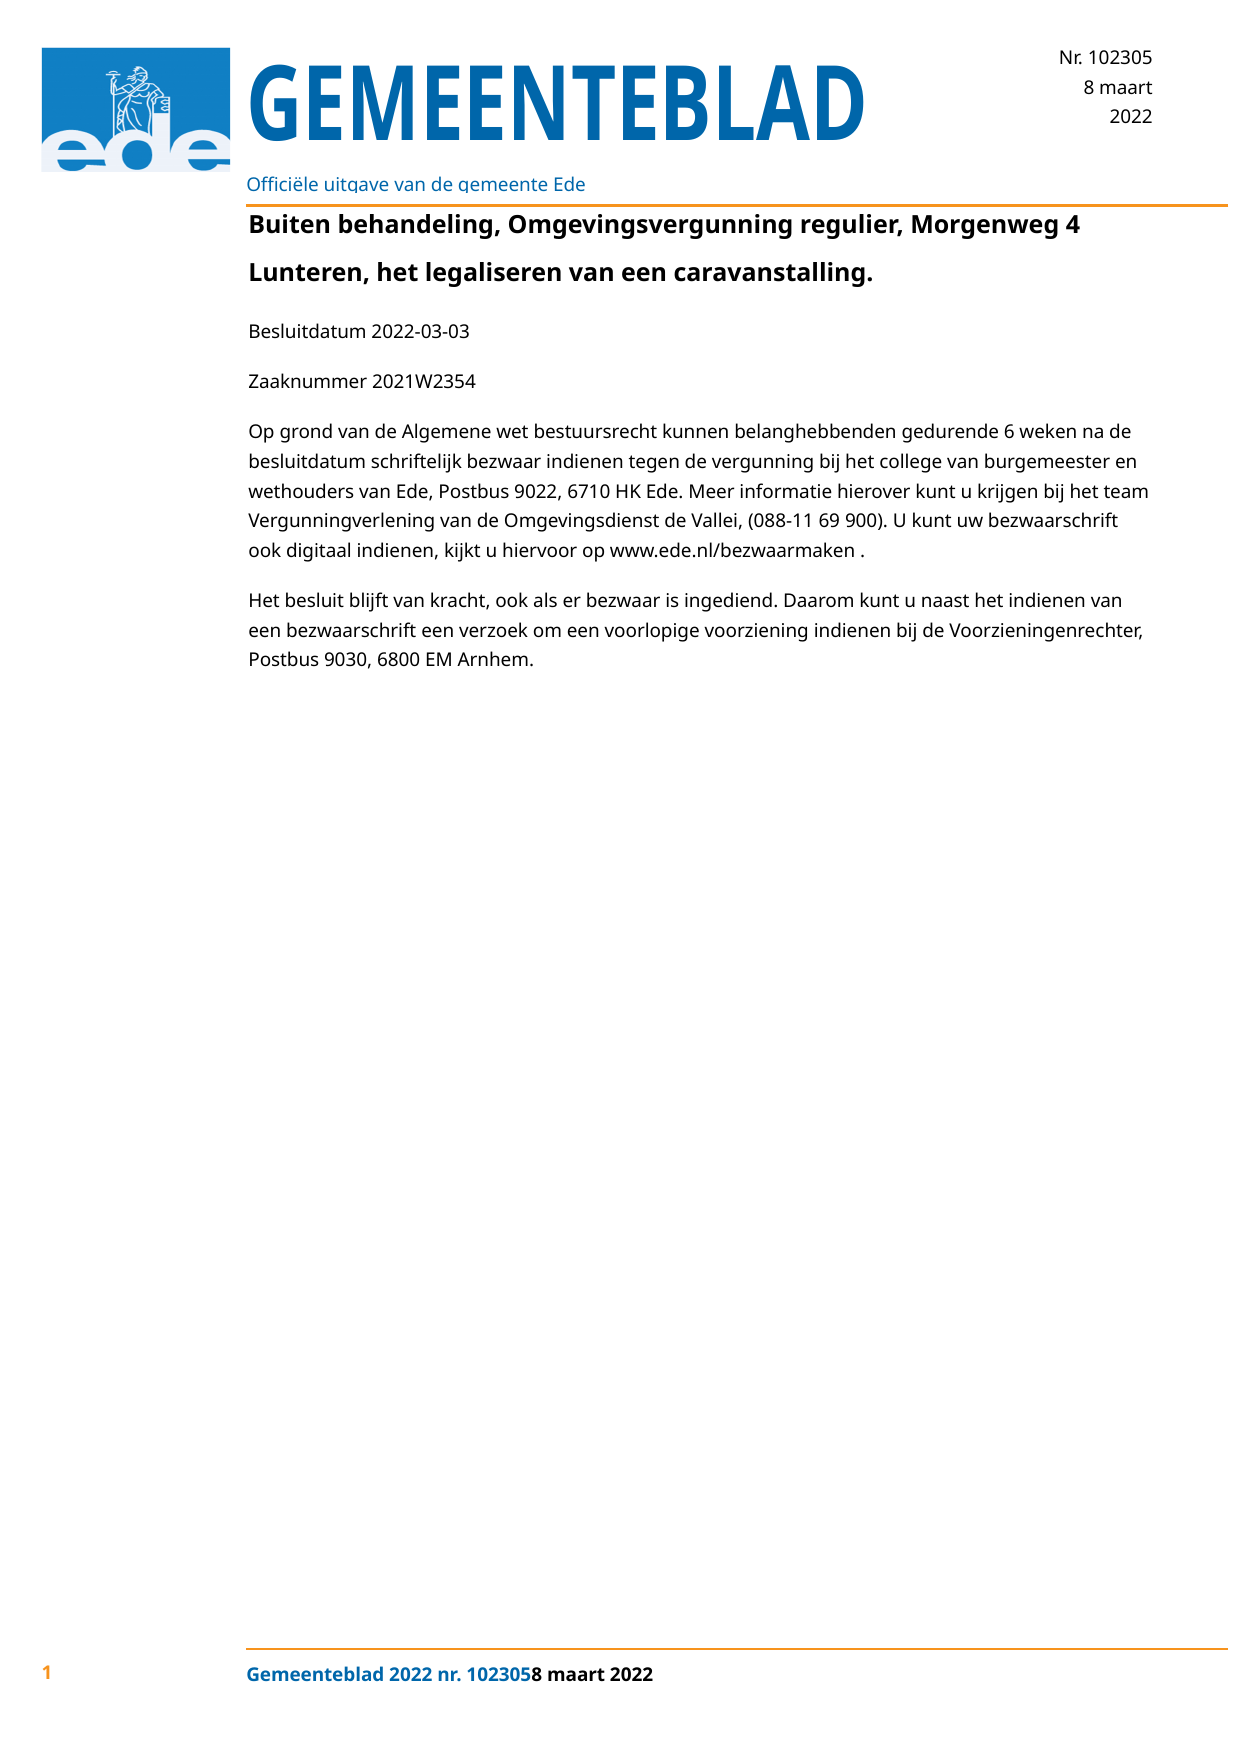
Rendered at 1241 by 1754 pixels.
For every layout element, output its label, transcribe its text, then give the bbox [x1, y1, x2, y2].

text Het besluit blijft van kracht, ook als er bezwaar is ingediend. Daarom kunt u naast het indienen van een bezwaarschrift een verzoek om een voorlopige voorziening indienen bij de Voorzieningenrechter, Postbus 9030, 6800 EM Arnhem. [248, 587, 1152, 672]
picture [41, 47, 231, 172]
text Buiten behandeling, Omgevingsvergunning regulier, Morgenweg 4 Lunteren, het legaliseren van een caravanstalling. [248, 207, 1152, 288]
text Zaaknummer 2021W2354 [248, 368, 1152, 394]
text Op grond van de Algemene wet bestuursrecht kunnen belanghebbenden gedurende 6 weken na de besluitdatum schriftelijk bezwaar indienen tegen de vergunning bij het college van burgemeester en wethouders van Ede, Postbus 9022, 6710 HK Ede. Meer informatie hierover kunt u krijgen bij het team Vergunningverlening van de Omgevingsdienst de Vallei, (088-11 69 900). U kunt uw bezwaarschrift ook digitaal indienen, kijkt u hiervoor op www.ede.nl/bezwaarmaken . [248, 419, 1152, 563]
text Besluitdatum 2022-03-03 [248, 318, 1152, 344]
